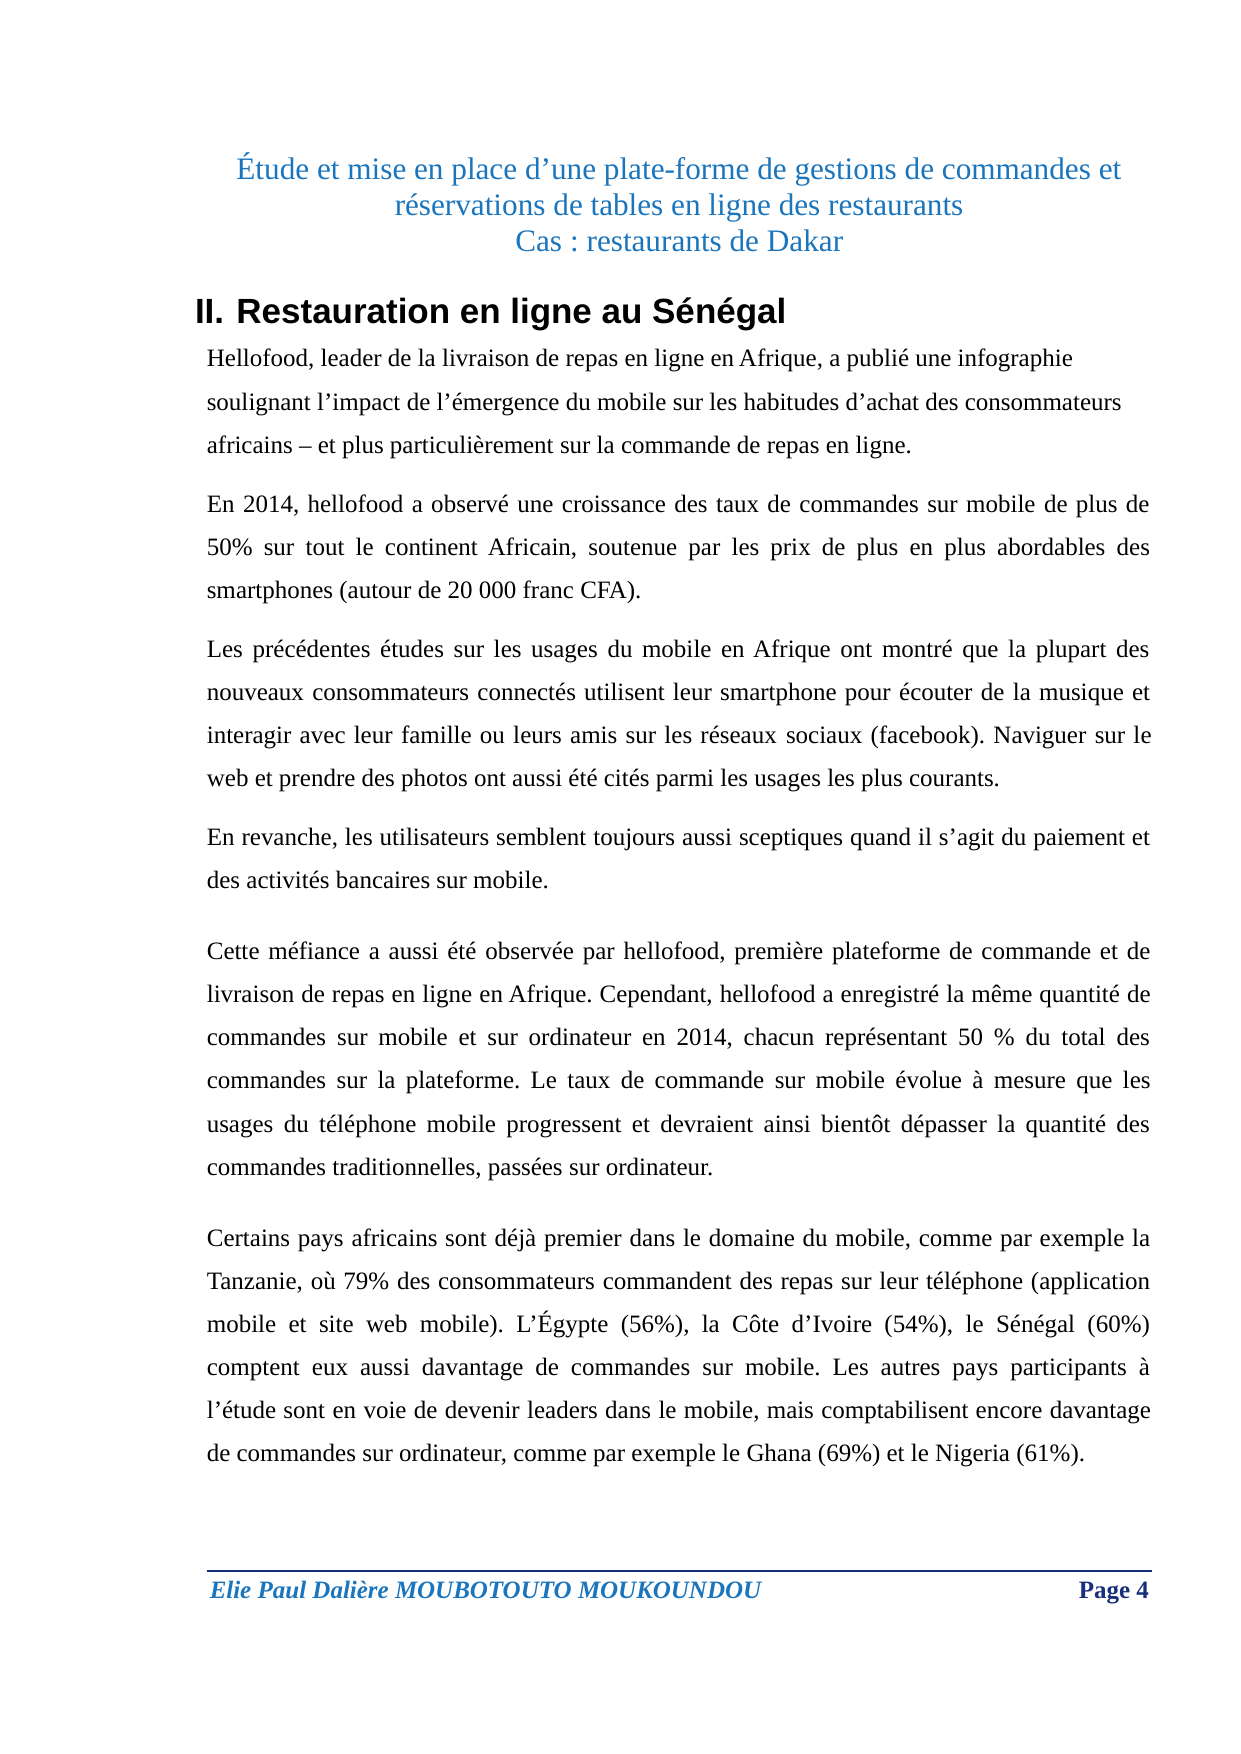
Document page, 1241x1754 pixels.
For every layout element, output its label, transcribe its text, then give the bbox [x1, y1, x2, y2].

text Hellofood, leader de la livraison de repas en ligne en Afrique, a publié une infographie soulignant l’impact de l’émergence du mobile sur les habitudes d’achat des consommateurs africains – et plus particulièrement sur la commande de repas en ligne. [207, 343, 1152, 458]
text En 2014, hellofood a observé une croissance des taux de commandes sur mobile de plus de 50% sur tout le continent Africain, soutenue par les prix de plus en plus abordables des smartphones (autour de 20 000 franc CFA). [207, 489, 1152, 604]
text Certains pays africains sont déjà premier dans le domaine du mobile, comme par exemple la Tanzanie, où 79% des consommateurs commandent des repas sur leur téléphone (application mobile et site web mobile). L’Égypte (56%), la Côte d’Ivoire (54%), le Sénégal (60%) comptent eux aussi davantage de commandes sur mobile. Les autres pays participants à l’étude sont en voie de devenir leaders dans le mobile, mais comptabilisent encore davantage de commandes sur ordinateur, comme par exemple le Ghana (69%) et le Nigeria (61%). [207, 1223, 1152, 1467]
text En revanche, les utilisateurs semblent toujours aussi sceptiques quand il s’agit du paiement et des activités bancaires sur mobile. [207, 822, 1152, 894]
text Cette méfiance a aussi été observée par hellofood, première plateforme de commande et de livraison de repas en ligne en Afrique. Cependant, hellofood a enregistré la même quantité de commandes sur mobile et sur ordinateur en 2014, chacun représentant 50 % du total des commandes sur la plateforme. Le taux de commande sur mobile évolue à mesure que les usages du téléphone mobile progressent et devraient ainsi bientôt dépasser la quantité des commandes traditionnelles, passées sur ordinateur. [207, 936, 1152, 1181]
text Les précédentes études sur les usages du mobile en Afrique ont montré que la plupart des nouveaux consommateurs connectés utilisent leur smartphone pour écouter de la musique et interagir avec leur famille ou leurs amis sur les réseaux sociaux (facebook). Naviguer sur le web et prendre des photos ont aussi été cités parmi les usages les plus courants. [207, 634, 1152, 792]
subtitle Restauration en ligne au Sénégal [195, 291, 1152, 331]
